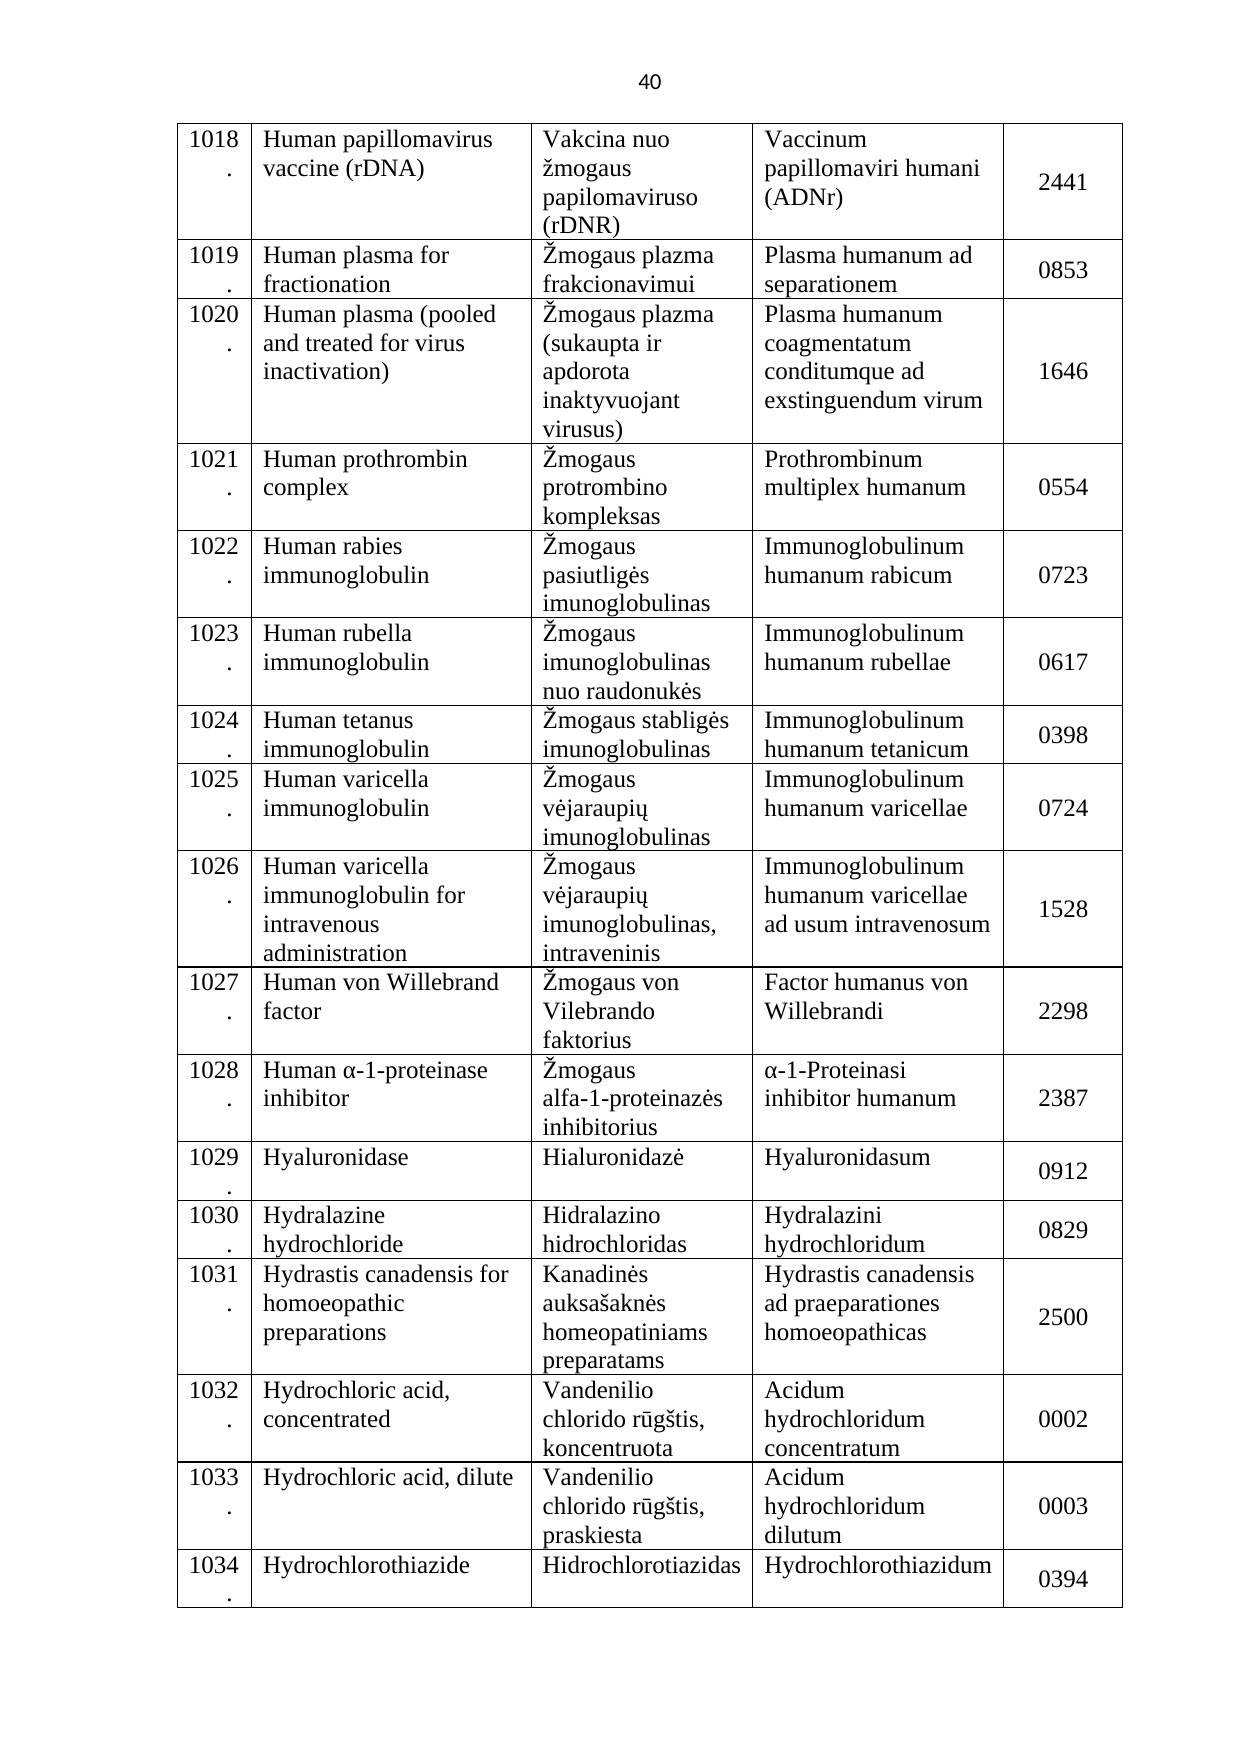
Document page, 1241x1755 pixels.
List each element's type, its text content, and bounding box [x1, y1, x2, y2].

table_cell 2387 [1004, 1055, 1122, 1141]
table_cell Hydrastis canadensis ad praeparationes homoeopathicas [753, 1259, 1003, 1374]
table_cell 1031. [178, 1259, 251, 1374]
table_cell 1023. [178, 618, 251, 704]
table_cell Hydralazine hydrochloride [252, 1201, 531, 1258]
table_cell 1022. [178, 531, 251, 617]
table_cell 1028. [178, 1055, 251, 1141]
table_cell Immunoglobulinum humanum tetanicum [753, 706, 1003, 763]
table_cell 0003 [1004, 1463, 1122, 1549]
table_cell Plasma humanum coagmentatum conditumque ad exstinguendum virum [753, 299, 1003, 443]
table_cell Human rabies immunoglobulin [252, 531, 531, 617]
table_cell 1026. [178, 851, 251, 966]
table_cell Žmogaus pasiutligės imunoglobulinas [532, 531, 752, 617]
table_cell 2298 [1004, 968, 1122, 1054]
table_cell 1029. [178, 1142, 251, 1199]
table_cell Hydrochloric acid, dilute [252, 1463, 531, 1549]
table_cell Hyaluronidasum [753, 1142, 1003, 1199]
table_cell 1646 [1004, 299, 1122, 443]
table_cell 0617 [1004, 618, 1122, 704]
table_cell Human plasma (pooled and treated for virus inactivation) [252, 299, 531, 443]
table_cell Acidum hydrochloridum concentratum [753, 1375, 1003, 1461]
table_cell 1024. [178, 706, 251, 763]
table_cell 0394 [1004, 1550, 1122, 1607]
table_cell 1019. [178, 240, 251, 298]
table_cell 1030. [178, 1201, 251, 1258]
table_cell Hydrastis canadensis for homoeopathic preparations [252, 1259, 531, 1374]
table_cell Hydrochlorothiazide [252, 1550, 531, 1607]
table_cell Kanadinės auksašaknės homeopatiniams preparatams [532, 1259, 752, 1374]
table_cell Žmogaus von Vilebrando faktorius [532, 968, 752, 1054]
table_cell Vandenilio chlorido rūgštis, praskiesta [532, 1463, 752, 1549]
table_cell Hydrochlorothiazidum [753, 1550, 1003, 1607]
table_cell 1528 [1004, 851, 1122, 966]
table_cell Vakcina nuo žmogaus papilomaviruso (rDNR) [532, 124, 752, 239]
table_cell Vandenilio chlorido rūgštis, koncentruota [532, 1375, 752, 1461]
table_cell Žmogaus plazma frakcionavimui [532, 240, 752, 298]
table_cell Žmogaus vėjaraupių imunoglobulinas [532, 764, 752, 850]
table_cell 1034. [178, 1550, 251, 1607]
table_cell Immunoglobulinum humanum rubellae [753, 618, 1003, 704]
table_cell 0554 [1004, 444, 1122, 530]
table_cell Hidralazino hidrochloridas [532, 1201, 752, 1258]
table_cell Factor humanus von Willebrandi [753, 968, 1003, 1054]
table_cell Human tetanus immunoglobulin [252, 706, 531, 763]
table_cell Hydralazini hydrochloridum [753, 1201, 1003, 1258]
table_cell Hidrochlorotiazidas [532, 1550, 752, 1607]
table_cell 0002 [1004, 1375, 1122, 1461]
table_cell Human von Willebrand factor [252, 968, 531, 1054]
table_cell 0724 [1004, 764, 1122, 850]
table_cell Human prothrombin complex [252, 444, 531, 530]
table_cell Hyaluronidase [252, 1142, 531, 1199]
table_cell 1025. [178, 764, 251, 850]
table_cell Immunoglobulinum humanum varicellae [753, 764, 1003, 850]
table_cell Žmogaus vėjaraupių imunoglobulinas, intraveninis [532, 851, 752, 966]
table_cell 0912 [1004, 1142, 1122, 1199]
table_cell 2441 [1004, 124, 1122, 239]
table_cell Immunoglobulinum humanum varicellae ad usum intravenosum [753, 851, 1003, 966]
table_cell Žmogaus plazma (sukaupta ir apdorota inaktyvuojant virusus) [532, 299, 752, 443]
table_cell 1027. [178, 968, 251, 1054]
table_cell Human papillomavirus vaccine (rDNA) [252, 124, 531, 239]
table_cell Žmogaus imunoglobulinas nuo raudonukės [532, 618, 752, 704]
table_cell Hydrochloric acid, concentrated [252, 1375, 531, 1461]
table_cell Immunoglobulinum humanum rabicum [753, 531, 1003, 617]
table_cell 1020. [178, 299, 251, 443]
table_cell Human rubella immunoglobulin [252, 618, 531, 704]
table_cell Žmogaus stabligės imunoglobulinas [532, 706, 752, 763]
table_cell 1018. [178, 124, 251, 239]
table_cell α‑1‑Proteinasi inhibitor humanum [753, 1055, 1003, 1141]
table_cell Žmogaus alfa‑1‑proteinazės inhibitorius [532, 1055, 752, 1141]
table_cell Vaccinum papillomaviri humani (ADNr) [753, 124, 1003, 239]
table_cell 1032. [178, 1375, 251, 1461]
table_cell Žmogaus protrombino kompleksas [532, 444, 752, 530]
table_cell Hialuronidazė [532, 1142, 752, 1199]
table_cell 1033. [178, 1463, 251, 1549]
table_cell Human α‑1‑proteinase inhibitor [252, 1055, 531, 1141]
table_cell Prothrombinum multiplex humanum [753, 444, 1003, 530]
table_cell Acidum hydrochloridum dilutum [753, 1463, 1003, 1549]
table_cell 1021. [178, 444, 251, 530]
table_cell Human plasma for fractionation [252, 240, 531, 298]
table_cell 0829 [1004, 1201, 1122, 1258]
table_cell 0398 [1004, 706, 1122, 763]
table_cell 0723 [1004, 531, 1122, 617]
table_cell Human varicella immunoglobulin for intravenous administration [252, 851, 531, 966]
table_cell Plasma humanum ad separationem [753, 240, 1003, 298]
table_cell Human varicella immunoglobulin [252, 764, 531, 850]
table_cell 2500 [1004, 1259, 1122, 1374]
table_cell 0853 [1004, 240, 1122, 298]
